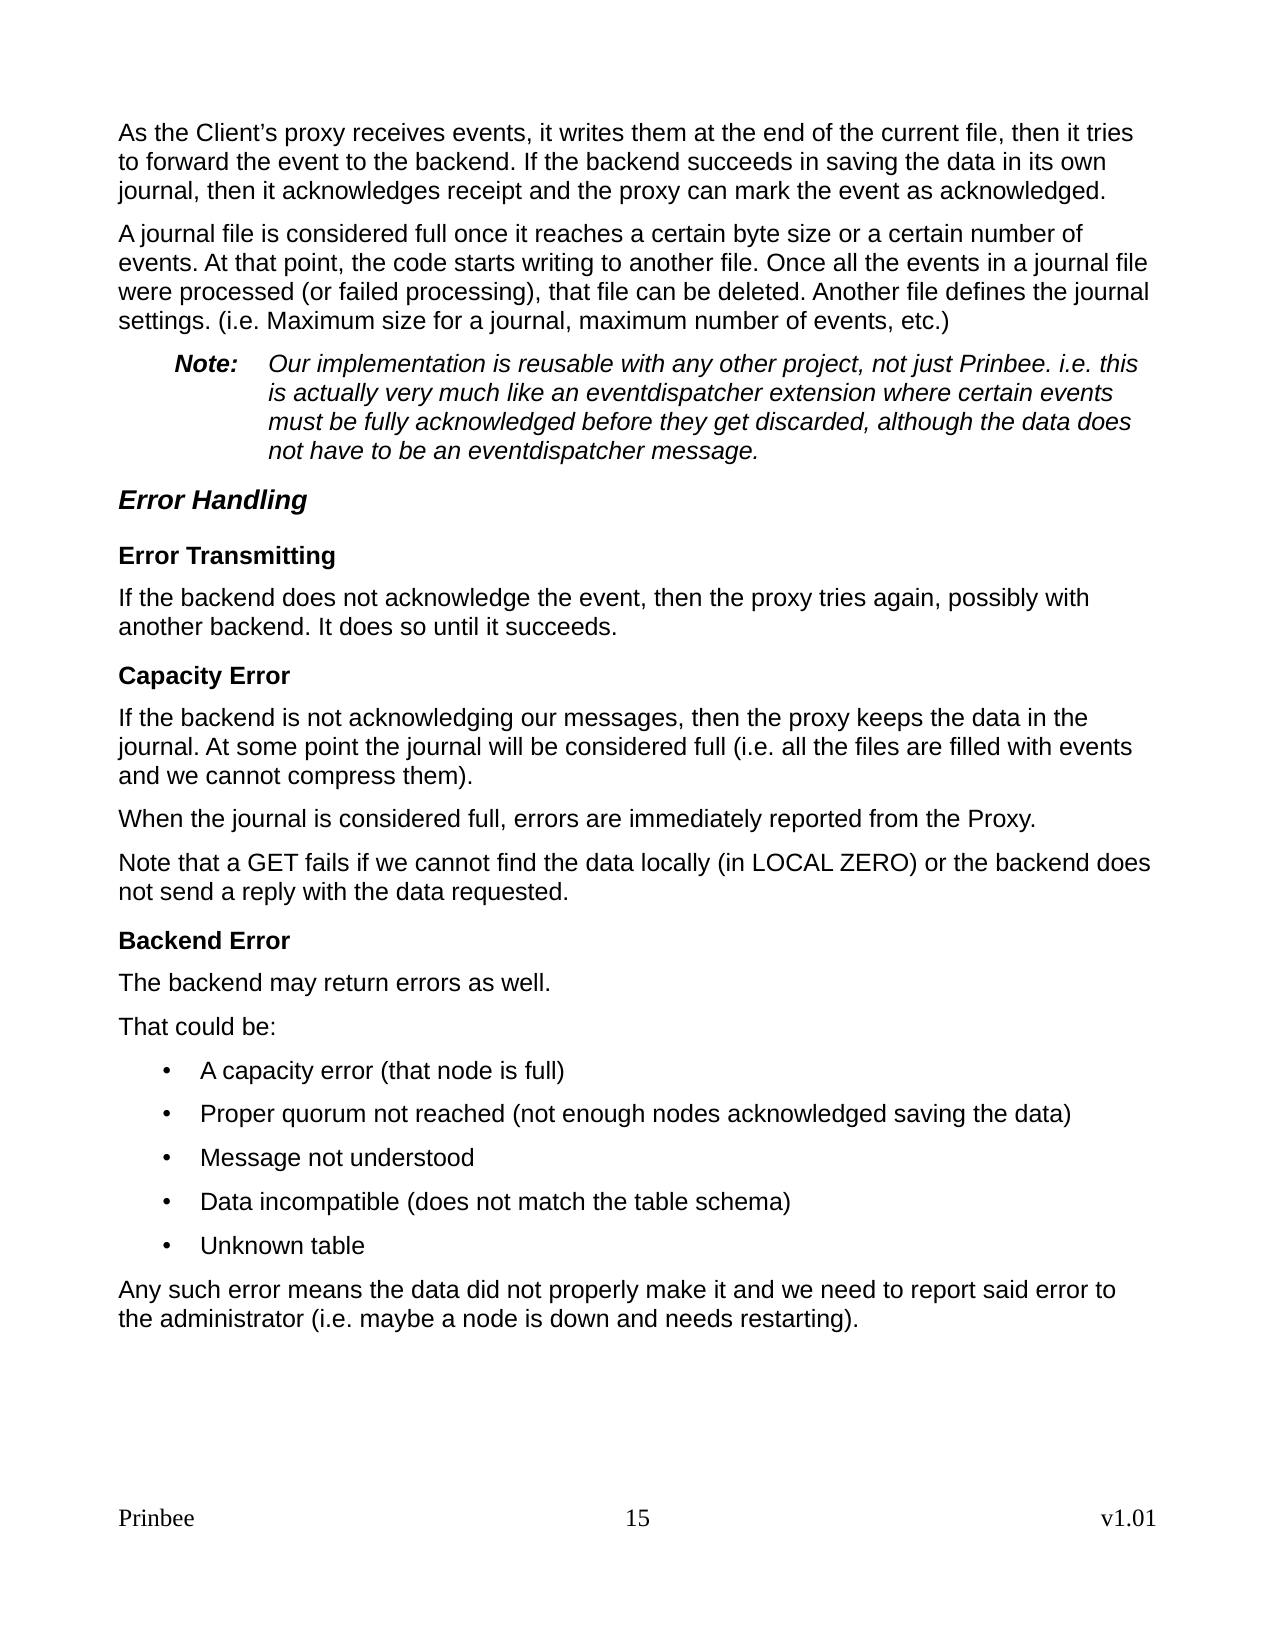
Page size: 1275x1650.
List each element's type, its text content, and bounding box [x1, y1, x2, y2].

text If the backend does not acknowledge the event, then the proxy tries again, possibly with another backend. It does so until it succeeds. [118, 583, 1157, 641]
list Message not understood [162, 1143, 1157, 1172]
list Unknown table [162, 1231, 1157, 1260]
list Proper quorum not reached (not enough nodes acknowledged saving the data) [162, 1099, 1157, 1128]
text Note: Our implementation is reusable with any other project, not just Prinbee. i.e. this is actually very much like an eventdispatcher extension where certain events must be fully acknowledged before they get discarded, although the data does not have to be an eventdispatcher message. [174, 349, 1157, 464]
list Data incompatible (does not match the table schema) [162, 1187, 1157, 1216]
text As the Client’s proxy receives events, it writes them at the end of the current file, then it tries to forward the event to the backend. If the backend succeeds in saving the data in its own journal, then it acknowledges receipt and the proxy can mark the event as acknowledged. [118, 118, 1157, 204]
subtitle Error Handling [118, 484, 1157, 516]
text When the journal is considered full, errors are immediately reported from the Proxy. [118, 804, 1157, 833]
subtitle Error Transmitting [118, 541, 1157, 569]
text If the backend is not acknowledging our messages, then the proxy keeps the data in the journal. At some point the journal will be considered full (i.e. all the files are filled with events and we cannot compress them). [118, 703, 1157, 789]
subtitle Backend Error [118, 926, 1157, 954]
text Note that a GET fails if we cannot find the data locally (in LOCAL ZERO) or the backend does not send a reply with the data requested. [118, 848, 1157, 906]
subtitle Capacity Error [118, 661, 1157, 689]
text Any such error means the data did not properly make it and we need to report said error to the administrator (i.e. maybe a node is down and needs restarting). [118, 1275, 1157, 1332]
list A capacity error (that node is full) [162, 1056, 1157, 1084]
text The backend may return errors as well. [118, 968, 1157, 997]
text That could be: [118, 1012, 1157, 1041]
text A journal file is considered full once it reaches a certain byte size or a certain number of events. At that point, the code starts writing to another file. Once all the events in a journal file were processed (or failed processing), that file can be deleted. Another file defines the journal settings. (i.e. Maximum size for a journal, maximum number of events, etc.) [118, 219, 1157, 334]
